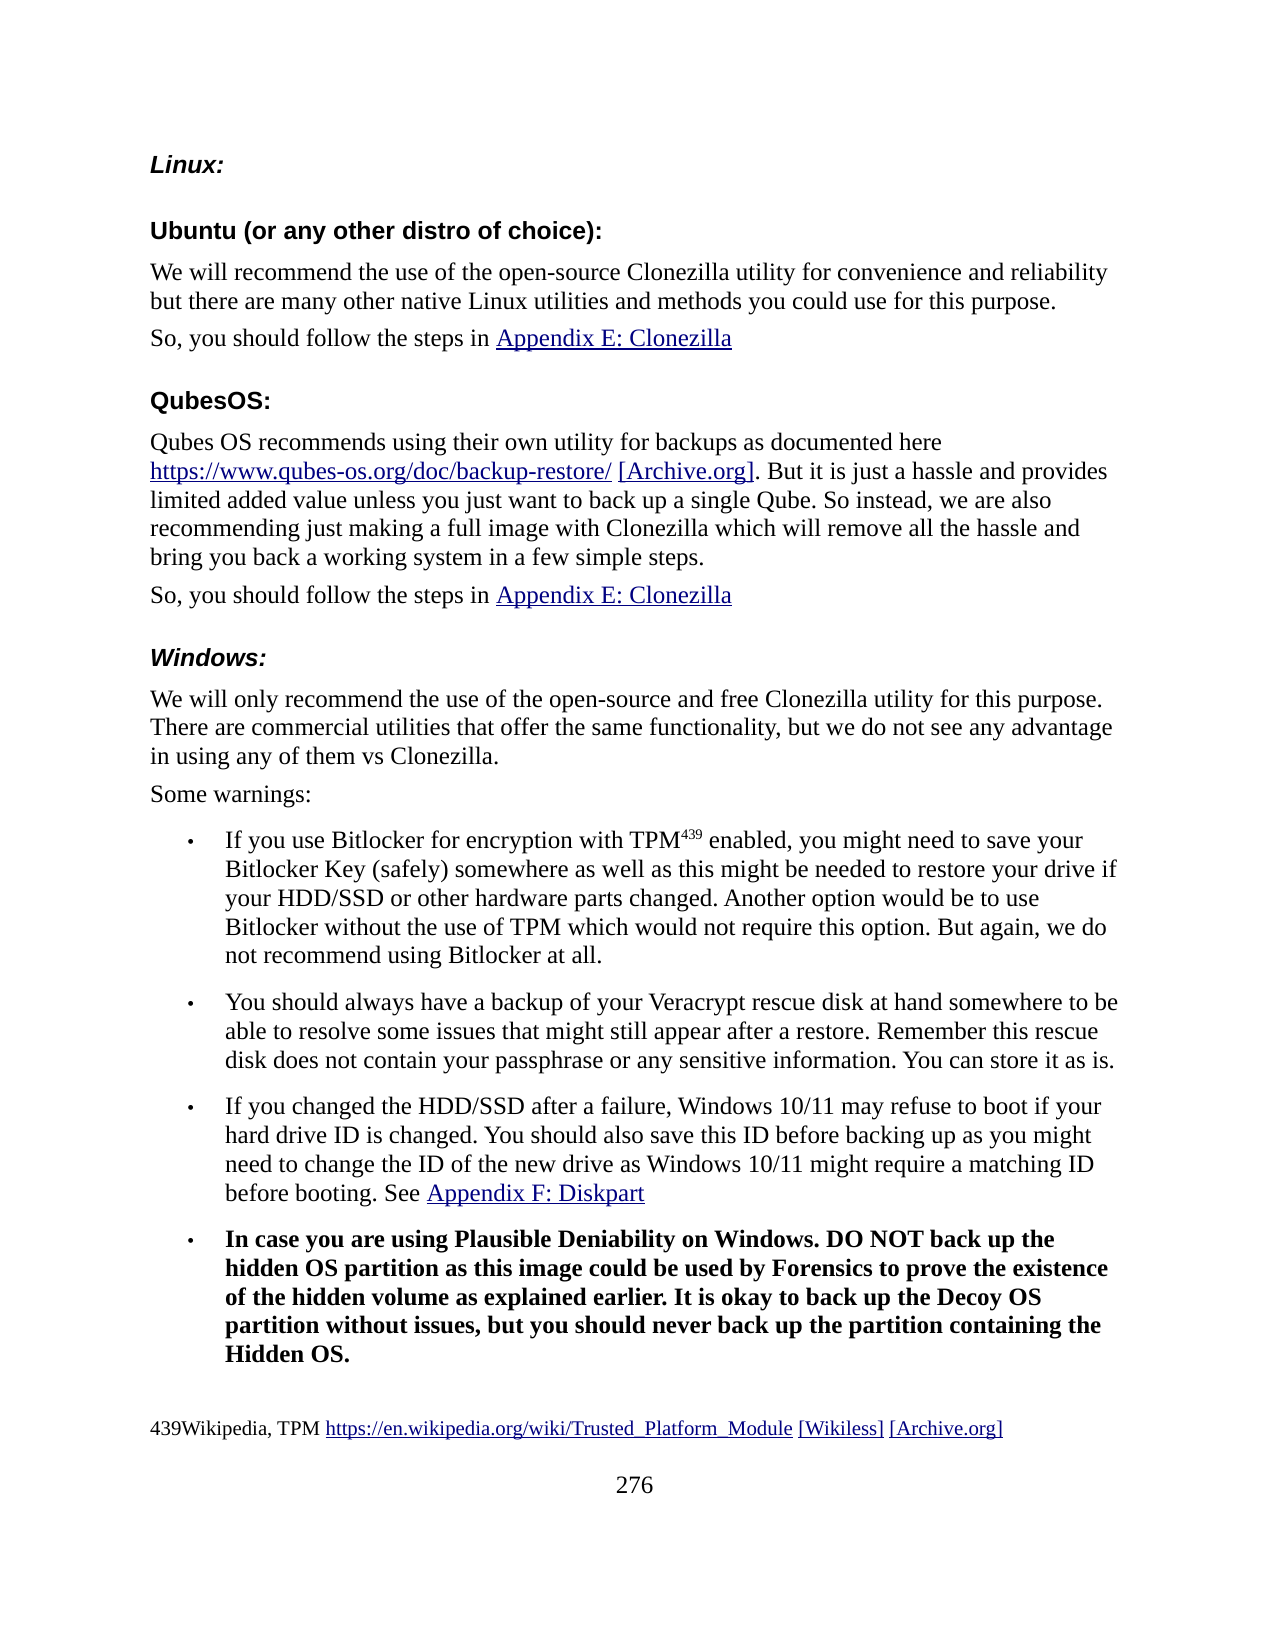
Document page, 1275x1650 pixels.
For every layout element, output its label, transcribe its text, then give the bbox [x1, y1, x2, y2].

text We will only recommend the use of the open-source and free Clonezilla utility for this purpose. There are commercial utilities that offer the same functionality, but we do not see any advantage in using any of them vs Clonezilla. [150, 684, 1125, 770]
list In case you are using Plausible Deniability on Windows. DO NOT back up the hidden OS partition as this image could be used by Forensics to prove the existence of the hidden volume as explained earlier. It is okay to back up the Decoy OS partition without issues, but you should never back up the partition containing the Hidden OS. [187, 1224, 1125, 1368]
list If you changed the HDD/SSD after a failure, Windows 10/11 may refuse to boot if your hard drive ID is changed. You should also save this ID before backing up as you might need to change the ID of the new drive as Windows 10/11 might require a matching ID before booting. See Appendix F: Diskpart [187, 1091, 1125, 1206]
text So, you should follow the steps in Appendix E: Clonezilla [150, 323, 1125, 352]
list Wikipedia, TPM https://en.wikipedia.org/wiki/Trusted_Platform_Module [Wikiless] [Archive.org] [150, 1416, 1125, 1440]
subtitle QubesOS: [150, 386, 1125, 415]
list You should always have a backup of your Veracrypt rescue disk at hand somewhere to be able to resolve some issues that might still appear after a restore. Remember this rescue disk does not contain your passphrase or any sensitive information. You can store it as is. [187, 987, 1125, 1073]
subtitle Linux: [150, 150, 1125, 178]
text Some warnings: [150, 779, 1125, 808]
subtitle Ubuntu (or any other distro of choice): [150, 216, 1125, 244]
text Qubes OS recommends using their own utility for backups as documented here https://www.qubes-os.org/doc/backup-restore/ [Archive.org]. But it is just a hassle and provides limited added value unless you just want to back up a single Qube. So instead, we are also recommending just making a full image with Clonezilla which will remove all the hassle and bring you back a working system in a few simple steps. [150, 427, 1125, 571]
list If you use Bitlocker for encryption with TPM enabled, you might need to save your Bitlocker Key (safely) somewhere as well as this might be needed to restore your drive if your HDD/SSD or other hardware parts changed. Another option would be to use Bitlocker without the use of TPM which would not require this option. But again, we do not recommend using Bitlocker at all. [187, 826, 1125, 969]
text We will recommend the use of the open-source Clonezilla utility for convenience and reliability but there are many other native Linux utilities and methods you could use for this purpose. [150, 257, 1125, 314]
subtitle Windows: [150, 643, 1125, 671]
text So, you should follow the steps in Appendix E: Clonezilla [150, 580, 1125, 609]
